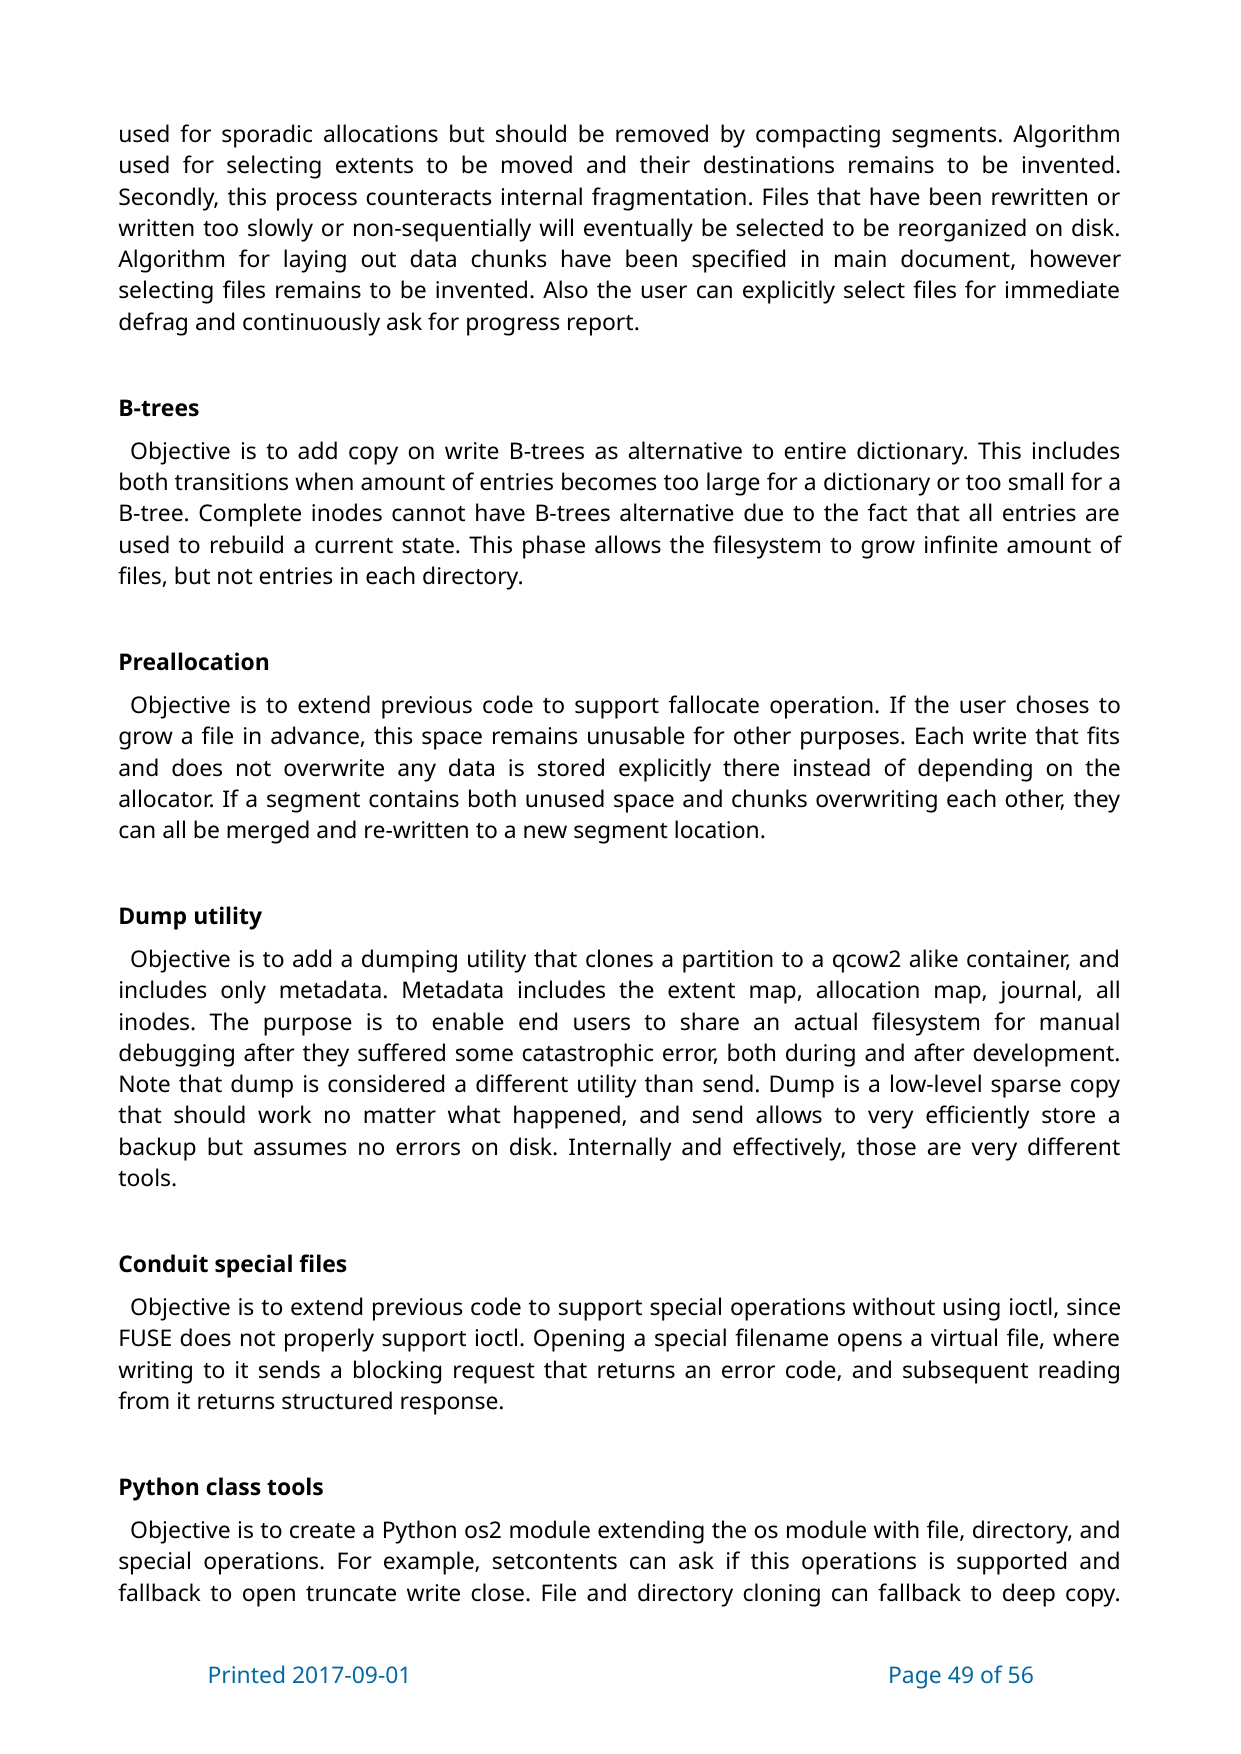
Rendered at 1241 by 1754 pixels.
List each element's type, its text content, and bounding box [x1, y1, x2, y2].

text Objective is to extend previous code to support fallocate operation. If the user choses to grow a file in advance, this space remains unusable for other purposes. Each write that fits and does not overwrite any data is stored explicitly there instead of depending on the allocator. If a segment contains both unused space and chunks overwriting each other, they can all be merged and re-written to a new segment location. [118, 689, 1122, 845]
text Objective is to extend previous code to support special operations without using ioctl, since FUSE does not properly support ioctl. Opening a special filename opens a virtual file, where writing to it sends a blocking request that returns an error code, and subsequent reading from it returns structured response. [118, 1291, 1122, 1416]
subtitle Dump utility [118, 900, 1122, 931]
subtitle B-trees [118, 392, 1122, 423]
subtitle Conduit special files [118, 1248, 1122, 1279]
subtitle Preallocation [118, 646, 1122, 677]
text Objective is to add copy on write B-trees as alternative to entire dictionary. This includes both transitions when amount of entries becomes too large for a dictionary or too small for a B-tree. Complete inodes cannot have B-trees alternative due to the fact that all entries are used to rebuild a current state. This phase allows the filesystem to grow infinite amount of files, but not entries in each directory. [118, 435, 1122, 591]
text Objective is to add a dumping utility that clones a partition to a qcow2 alike container, and includes only metadata. Metadata includes the extent map, allocation map, journal, all inodes. The purpose is to enable end users to share an actual filesystem for manual debugging after they suffered some catastrophic error, both during and after development. Note that dump is considered a different utility than send. Dump is a low-level sparse copy that should work no matter what happened, and send allows to very efficiently store a backup but assumes no errors on disk. Internally and effectively, those are very different tools. [118, 943, 1122, 1193]
text Objective is to create a Python os2 module extending the os module with file, directory, and special operations. For example, setcontents can ask if this operations is supported and fallback to open truncate write close. File and directory cloning can fallback to deep copy. [118, 1514, 1122, 1608]
text used for sporadic allocations but should be removed by compacting segments. Algorithm used for selecting extents to be moved and their destinations remains to be invented. Secondly, this process counteracts internal fragmentation. Files that have been rewritten or written too slowly or non-sequentially will eventually be selected to be reorganized on disk. Algorithm for laying out data chunks have been specified in main document, however selecting files remains to be invented. Also the user can explicitly select files for immediate defrag and continuously ask for progress report. [118, 118, 1122, 337]
subtitle Python class tools [118, 1471, 1122, 1502]
